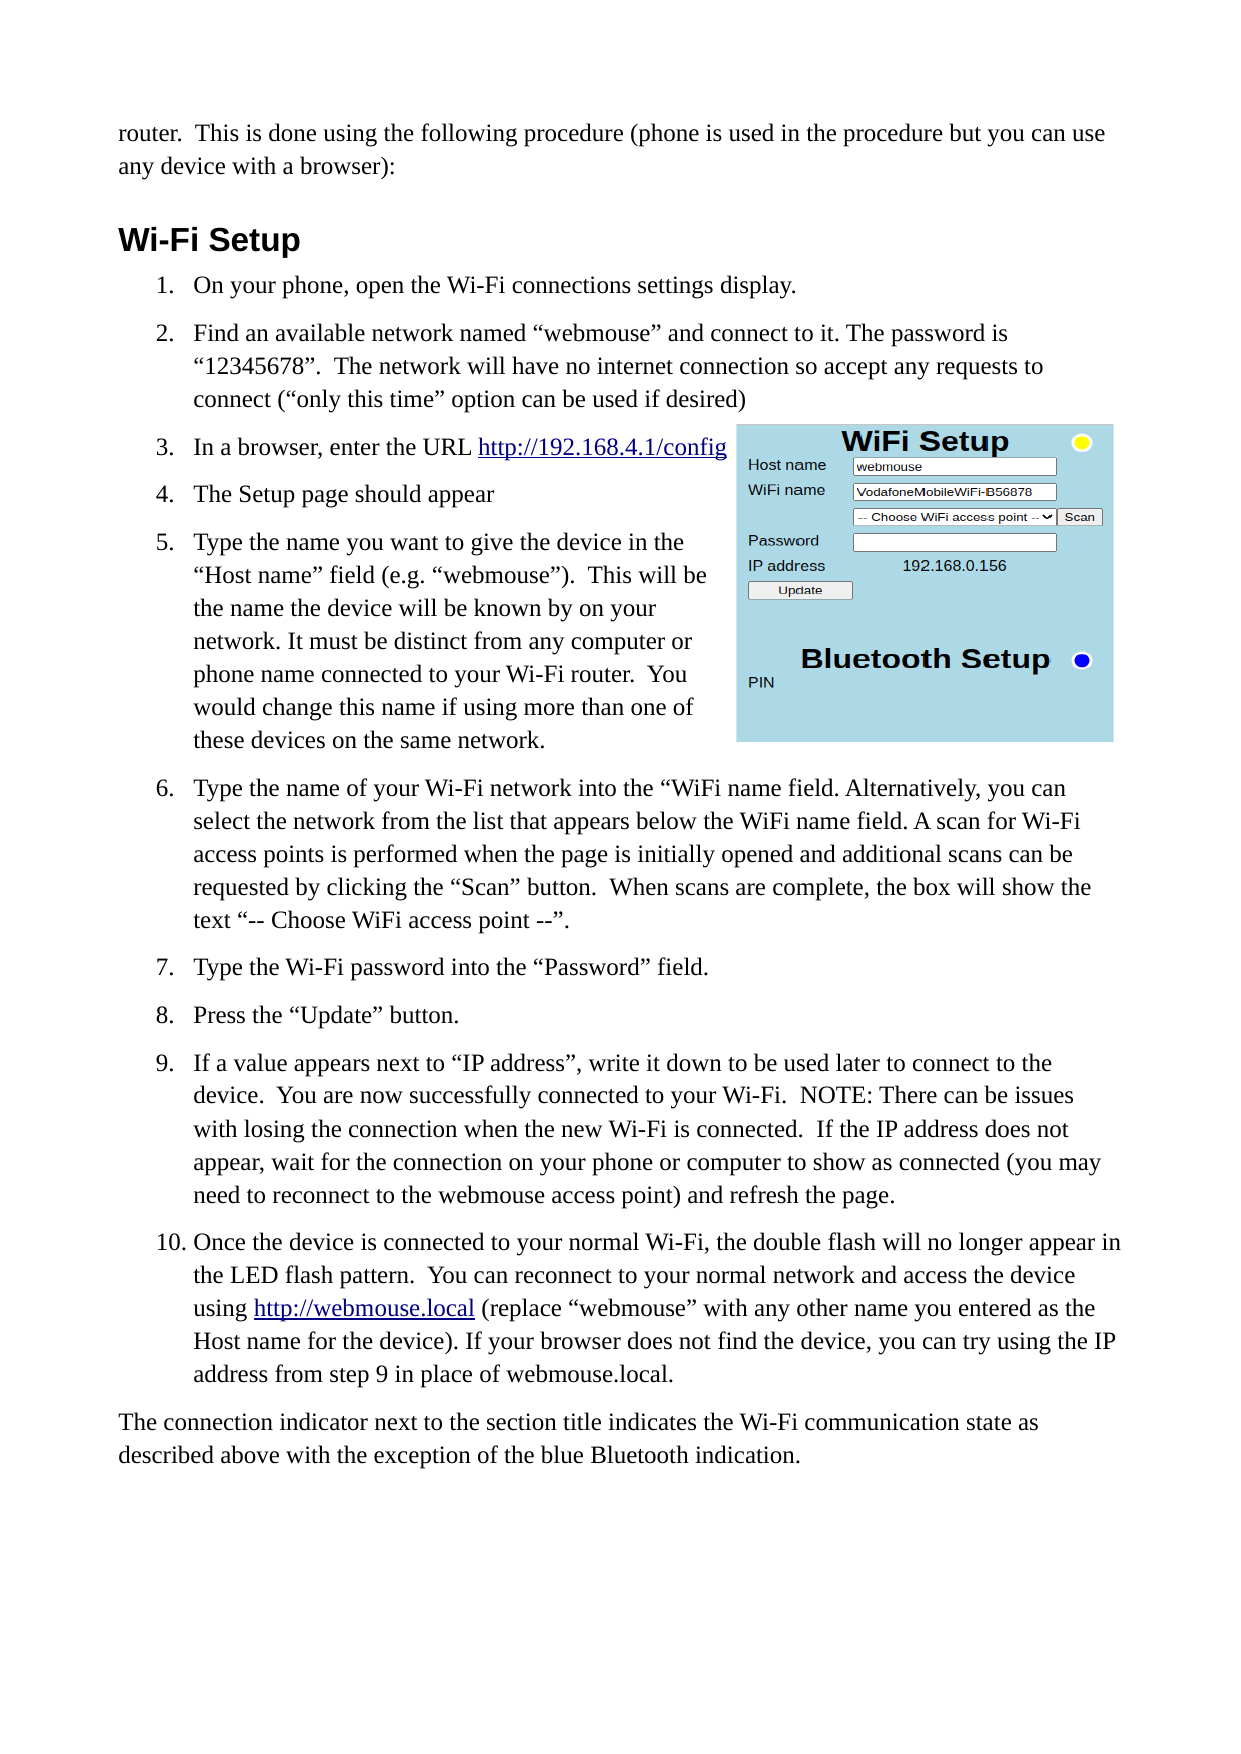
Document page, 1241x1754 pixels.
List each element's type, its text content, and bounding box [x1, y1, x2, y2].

list In a browser, enter the URL http://192.168.4.1/config [156, 432, 736, 461]
list Type the name you want to give the device in the “Host name” field (e.g. “webmouse”). This will be the name the device will be known by on your network. It must be distinct from any computer or phone name connected to your Wi-Fi router. You would change this name if using more than one of these devices on the same network. [156, 527, 1122, 754]
list Find an available network named “webmouse” and connect to it. The password is “12345678”. The network will have no internet connection so accept any requests to connect (“only this time” option can be used if desired) [156, 318, 1122, 413]
list Type the name of your Wi-Fi network into the “WiFi name field. Alternatively, you can select the network from the list that appears below the WiFi name field. A scan for Wi-Fi access points is performed when the page is initially opened and additional scans can be requested by clicking the “Scan” button. When scans are complete, the box will show the text “-- Choose WiFi access point --”. [156, 773, 1122, 933]
list Once the device is connected to your normal Wi-Fi, the double flash will no longer appear in the LED flash pattern. You can reconnect to your normal network and access the device using http://webmouse.local (replace “webmouse” with any other name you entered as the Host name for the device). If your browser does not find the device, you can try using the IP address from step 9 in place of webmouse.local. [156, 1227, 1122, 1388]
text router. This is done using the following procedure (phone is used in the procedure but you can use any device with a browser): [118, 118, 1122, 180]
list If a value appears next to “IP address”, write it down to be used later to connect to the device. You are now successfully connected to your Wi-Fi. NOTE: There can be issues with losing the connection when the new Wi-Fi is connected. If the IP address does not appear, wait for the connection on your phone or computer to show as connected (you may need to reconnect to the webmouse access point) and refresh the page. [156, 1048, 1122, 1208]
list Type the Wi-Fi password into the “Password” field. [156, 952, 1122, 981]
picture [736, 424, 1114, 742]
list Press the “Update” button. [156, 1000, 1122, 1029]
list On your phone, open the Wi-Fi connections settings display. [156, 271, 1122, 299]
list The Setup page should appear [156, 479, 736, 508]
subtitle Wi-Fi Setup [118, 219, 1122, 258]
text The connection indicator next to the section title indicates the Wi-Fi communication state as described above with the exception of the blue Bluetooth indication. [118, 1407, 1122, 1469]
